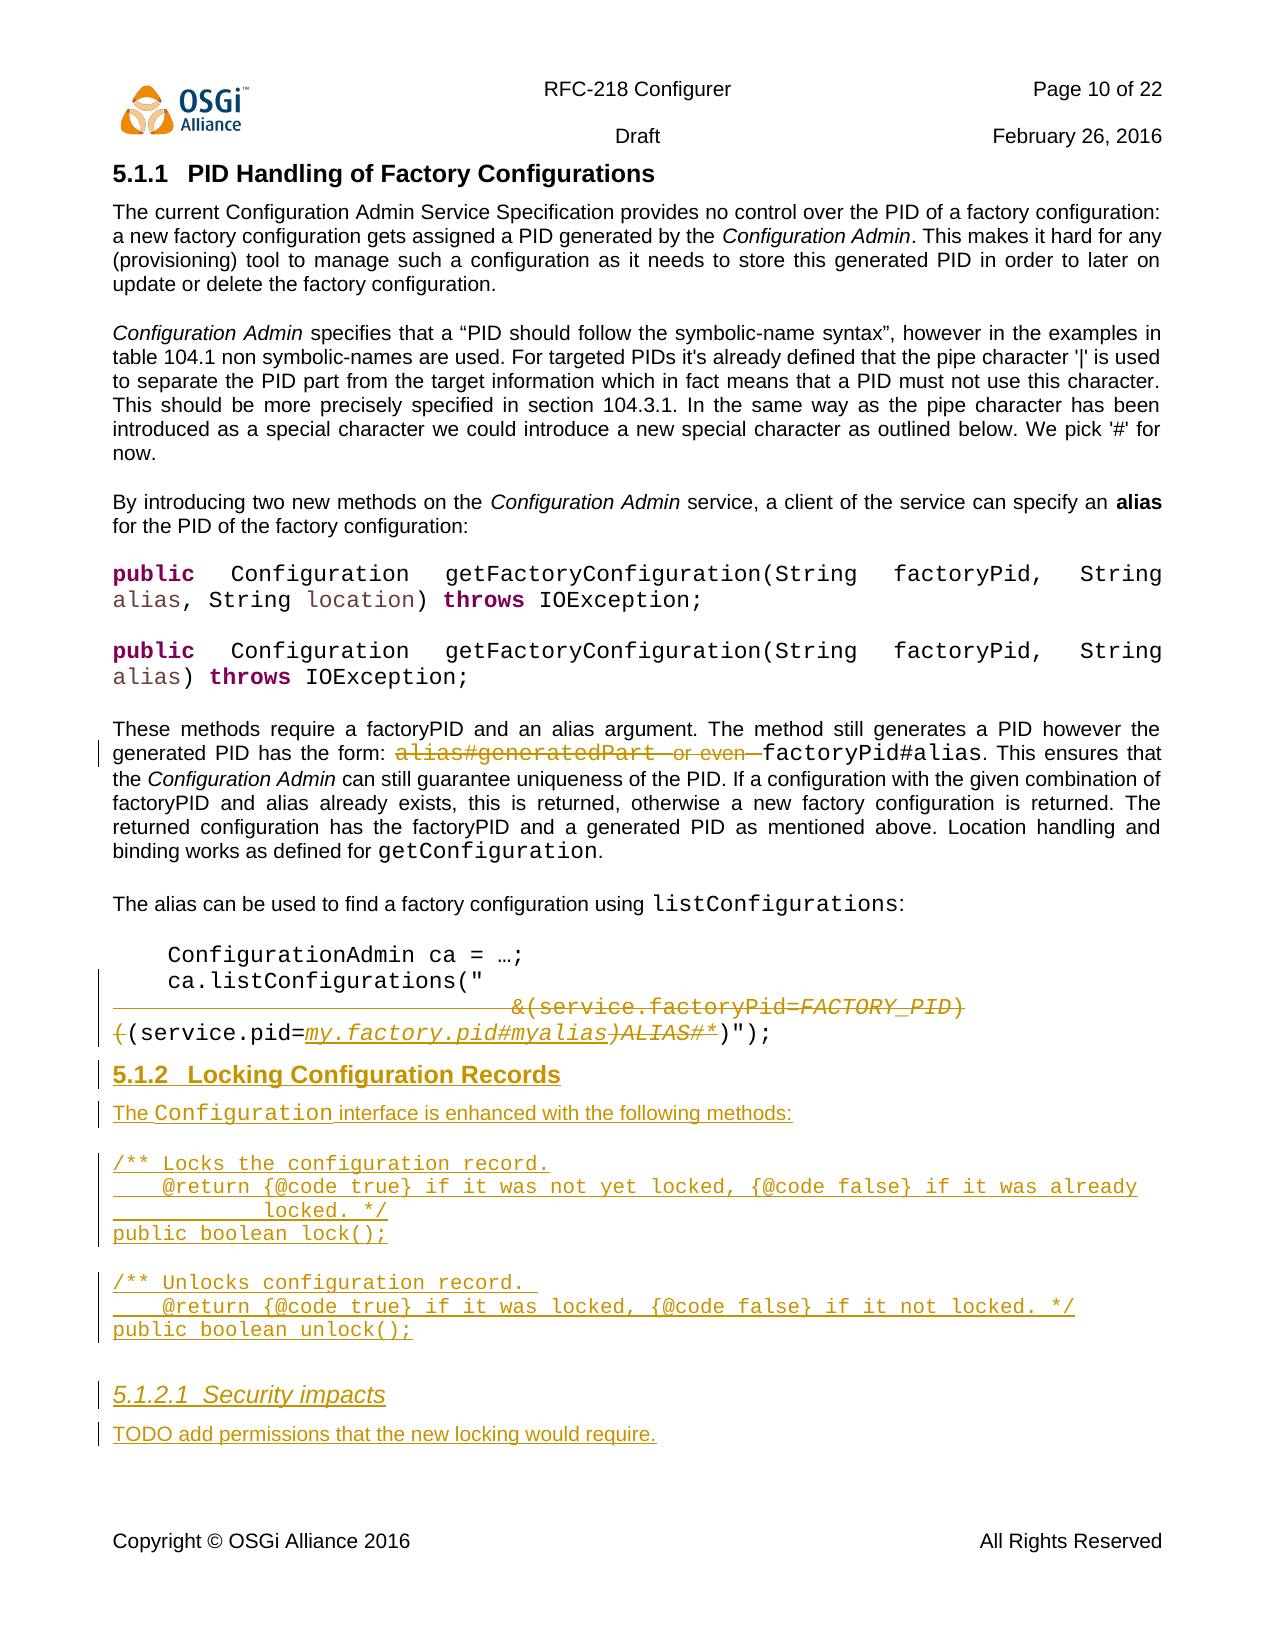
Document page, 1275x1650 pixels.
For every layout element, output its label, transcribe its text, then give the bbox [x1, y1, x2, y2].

subtitle PID Handling of Factory Configurations [112, 159, 1162, 188]
text /** Locks the configuration record. @return {@code true} if it was not yet locked, {@code false} if it was already locked. */ public boolean lock(); [112, 1152, 1162, 1247]
text ConfigurationAdmin ca = …; ca.listConfigurations("(service.pid=my.factory.pid#myalias)"); [112, 943, 1162, 1047]
text The Configuration interface is enhanced with the following methods: [112, 1101, 1162, 1127]
text /** Unlocks configuration record. @return {@code true} if it was locked, {@code false} if it not locked. */ public boolean unlock(); [112, 1272, 1162, 1343]
text By introducing two new methods on the Configuration Admin service, a client of the service can specify an alias for the PID of the factory configuration: [112, 490, 1162, 538]
text The alias can be used to find a factory configuration using listConfigurations: [112, 890, 1162, 918]
text These methods require a factoryPID and an alias argument. The method still generates a PID however the generated PID has the form: factoryPid#alias. This ensures that the Configuration Admin can still guarantee uniqueness of the PID. If a configuration with the given combination of factoryPID and alias already exists, this is returned, otherwise a new factory configuration is returned. The returned configuration has the factoryPID and a generated PID as mentioned above. Location handling and binding works as defined for getConfiguration. [112, 716, 1162, 865]
subtitle Locking Configuration Records [112, 1060, 1162, 1088]
text The current Configuration Admin Service Specification provides no control over the PID of a factory configuration: a new factory configuration gets assigned a PID generated by the Configuration Admin. This makes it hard for any (provisioning) tool to manage such a configuration as it needs to store this generated PID in order to later on update or delete the factory configuration. [112, 200, 1162, 296]
text public Configuration getFactoryConfiguration(String factoryPid, String alias, String location) throws IOException; [112, 563, 1162, 614]
picture [113, 78, 257, 142]
text TODO add permissions that the new locking would require. [112, 1422, 1162, 1446]
text Configuration Admin specifies that a “PID should follow the symbolic-name syntax”, however in the examples in table 104.1 non symbolic-names are used. For targeted PIDs it's already defined that the pipe character '|' is used to separate the PID part from the target information which in fact means that a PID must not use this character. This should be more precisely specified in section 104.3.1. In the same way as the pipe character has been introduced as a special character we could introduce a new special character as outlined below. We pick '#' for now. [112, 321, 1162, 465]
subtitle Security impacts [112, 1381, 1162, 1409]
text public Configuration getFactoryConfiguration(String factoryPid, String alias) throws IOException; [112, 639, 1162, 691]
